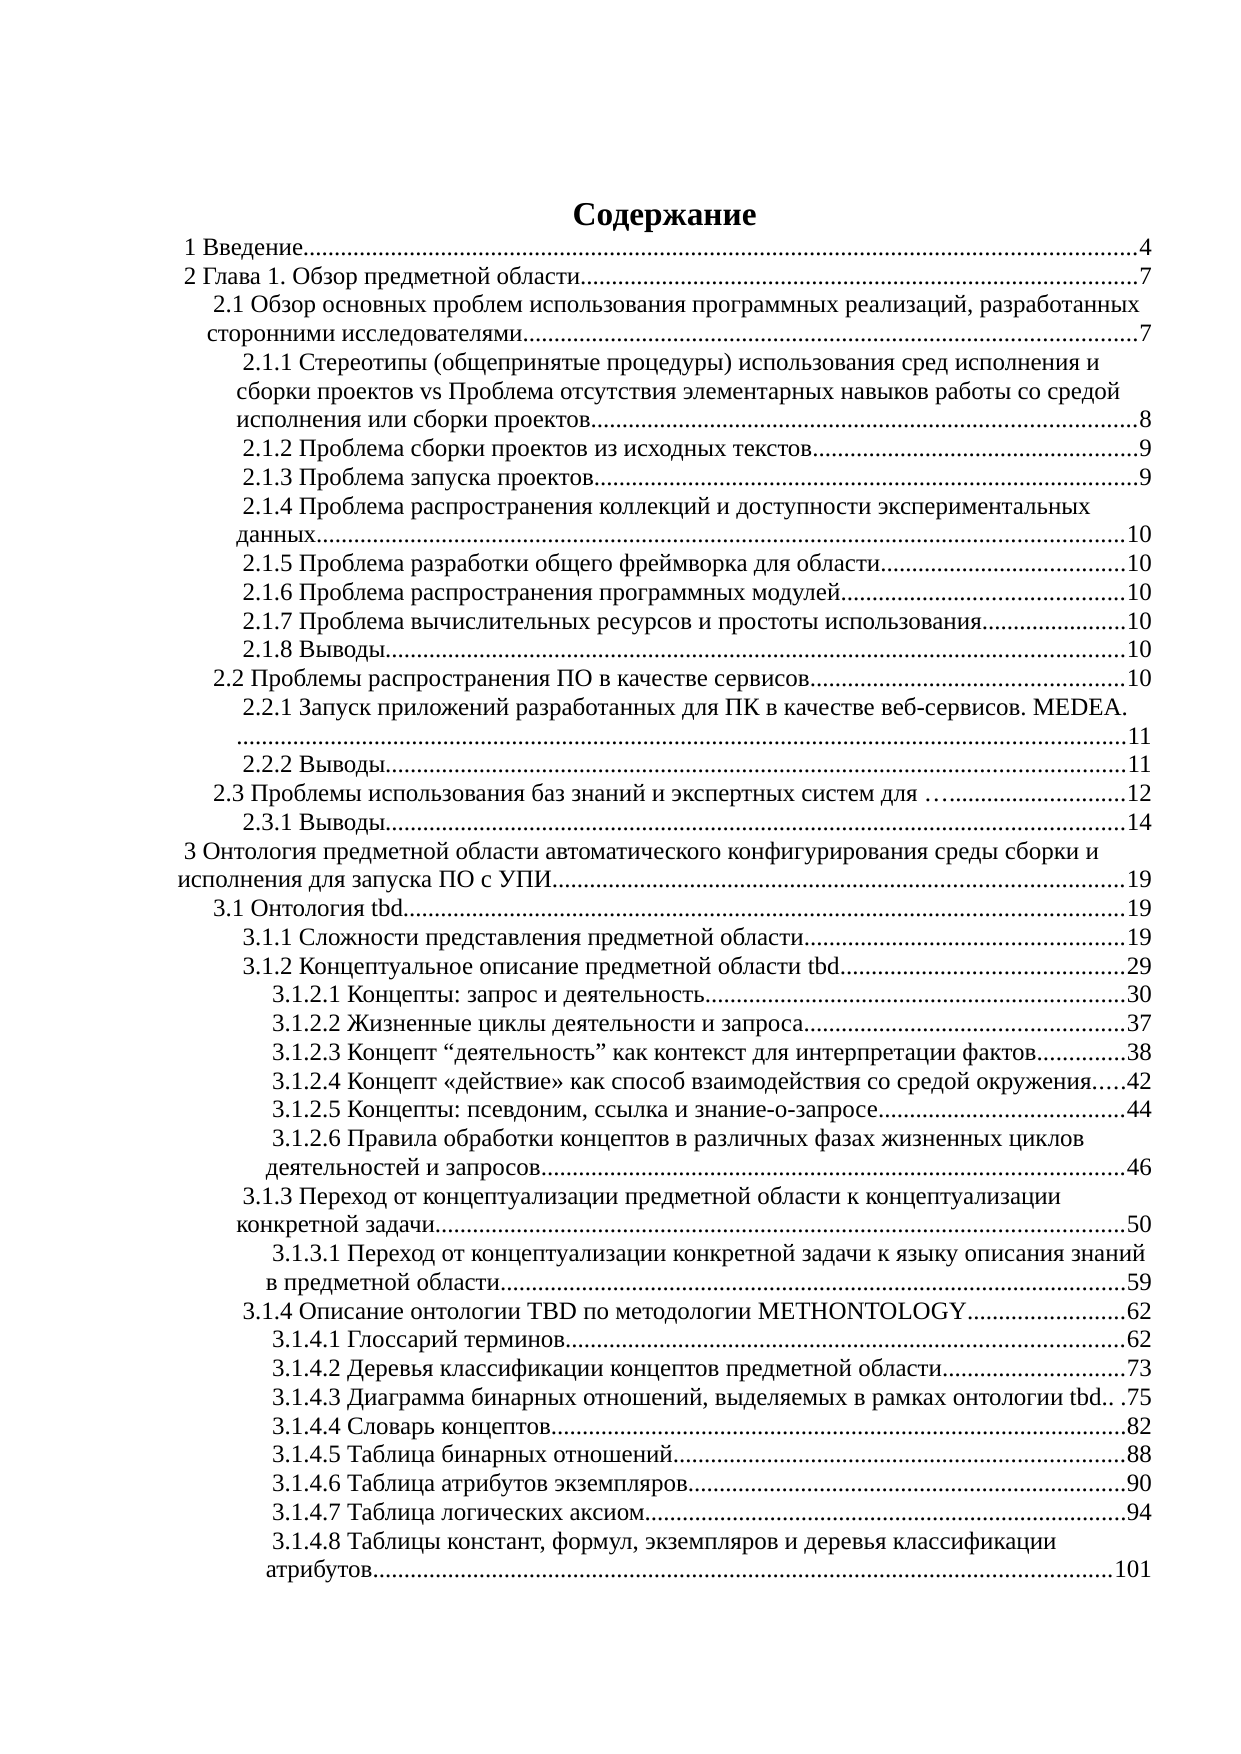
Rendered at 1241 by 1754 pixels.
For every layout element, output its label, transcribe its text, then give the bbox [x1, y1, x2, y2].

text 3.1.4.3 Диаграмма бинарных отношений, выделяемых в рамках онтологии tbd. 75 [266, 1382, 1152, 1411]
text 3.1 Онтология tbd 19 [207, 893, 1152, 922]
text 3.1.4.7 Таблица логических аксиом 94 [266, 1497, 1152, 1526]
text 3.1.2.1 Концепты: запрос и деятельность 30 [266, 979, 1152, 1008]
text 1 Введение 4 [177, 232, 1152, 261]
text 3.1.1 Сложности представления предметной области 19 [236, 922, 1152, 951]
text 2.1.3 Проблема запуска проектов 9 [236, 462, 1152, 491]
text 3.1.4.8 Таблицы констант, формул, экземпляров и деревья классификации атрибутов 101 [266, 1526, 1152, 1583]
text 3.1.4.4 Словарь концептов 82 [266, 1411, 1152, 1439]
text 3.1.2.4 Концепт «действие» как способ взаимодействия со средой окружения 42 [266, 1066, 1152, 1094]
text 2.2.1 Запуск приложений разработанных для ПК в качестве веб-сервисов. MEDEA. 11 [236, 692, 1152, 749]
text 3.1.2 Концептуальное описание предметной области tbd 29 [236, 951, 1152, 979]
text 3.1.4.2 Деревья классификации концептов предметной области 73 [266, 1353, 1152, 1382]
text 3.1.3.1 Переход от концептуализации конкретной задачи к языку описания знаний в предметной области 59 [266, 1238, 1152, 1296]
text 2.1 Обзор основных проблем использования программных реализаций, разработанных сторонними исследователями 7 [207, 289, 1152, 347]
text 3.1.2.3 Концепт “деятельность” как контекст для интерпретации фактов 38 [266, 1037, 1152, 1066]
text 3.1.4.1 Глоссарий терминов 62 [266, 1324, 1152, 1353]
text 2.3 Проблемы использования баз знаний и экспертных систем для … 12 [207, 778, 1152, 807]
text 3.1.4 Описание онтологии TBD по методологии METHONTOLOGY 62 [236, 1296, 1152, 1324]
text 3.1.2.5 Концепты: псевдоним, ссылка и знание-о-запросе 44 [266, 1094, 1152, 1123]
text 2.1.1 Стереотипы (общепринятые процедуры) использования сред исполнения и сборки проектов vs Проблема отсутствия элементарных навыков работы со средой исполнения или сборки проектов 8 [236, 347, 1152, 433]
text 2.1.2 Проблема сборки проектов из исходных текстов 9 [236, 433, 1152, 462]
text 3.1.4.5 Таблица бинарных отношений 88 [266, 1439, 1152, 1468]
text 3.1.3 Переход от концептуализации предметной области к концептуализации конкретной задачи 50 [236, 1181, 1152, 1238]
text 3 Онтология предметной области автоматического конфигурирования среды сборки и исполнения для запуска ПО с УПИ 19 [177, 836, 1152, 893]
text 2.1.4 Проблема распространения коллекций и доступности экспериментальных данных 10 [236, 491, 1152, 548]
text 2.1.5 Проблема разработки общего фреймворка для области 10 [236, 548, 1152, 577]
text 2 Глава 1. Обзор предметной области 7 [177, 261, 1152, 289]
text 3.1.2.2 Жизненные циклы деятельности и запроса 37 [266, 1008, 1152, 1037]
text 2.2 Проблемы распространения ПО в качестве сервисов 10 [207, 663, 1152, 692]
text 3.1.4.6 Таблица атрибутов экземпляров 90 [266, 1468, 1152, 1497]
text 3.1.2.6 Правила обработки концептов в различных фазах жизненных циклов деятельностей и запросов 46 [266, 1123, 1152, 1181]
text 2.3.1 Выводы 14 [236, 807, 1152, 836]
text 2.1.7 Проблема вычислительных ресурсов и простоты использования 10 [236, 606, 1152, 634]
subtitle Содержание [177, 194, 1152, 232]
text 2.1.8 Выводы 10 [236, 634, 1152, 663]
text 2.2.2 Выводы 11 [236, 749, 1152, 778]
text 2.1.6 Проблема распространения программных модулей 10 [236, 577, 1152, 606]
